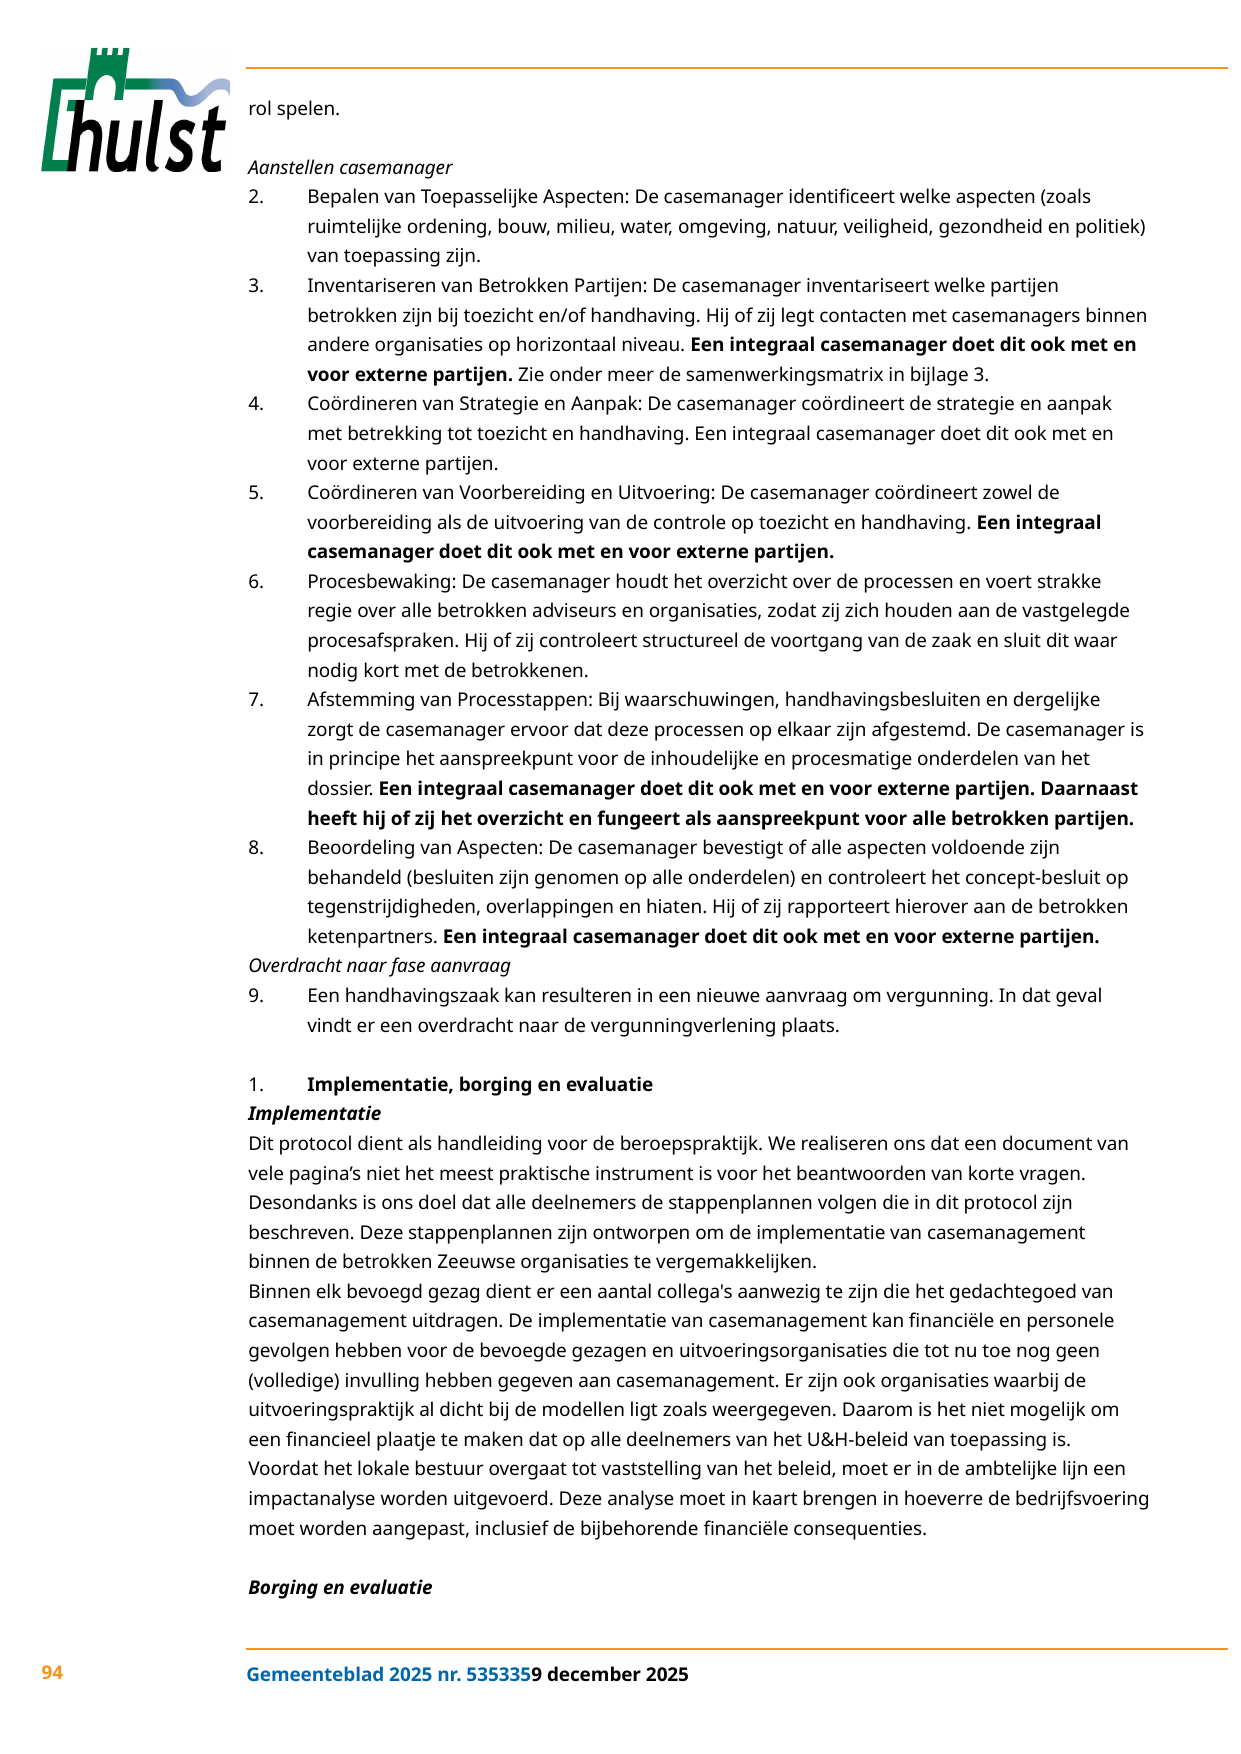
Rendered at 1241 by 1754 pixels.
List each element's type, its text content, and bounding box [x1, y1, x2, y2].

list Coördineren van Voorbereiding en Uitvoering: De casemanager coördineert zowel de voorbereiding als de uitvoering van de controle op toezicht en handhaving. Een integraal casemanager doet dit ook met en voor externe partijen. [248, 479, 1152, 564]
list Beoordeling van Aspecten: De casemanager bevestigt of alle aspecten voldoende zijn behandeld (besluiten zijn genomen op alle onderdelen) en controleert het concept-besluit op tegenstrijdigheden, overlappingen en hiaten. Hij of zij rapporteert hierover aan de betrokken ketenpartners. Een integraal casemanager doet dit ook met en voor externe partijen. [248, 834, 1152, 949]
text Overdracht naar fase aanvraag [248, 953, 1152, 978]
text Voordat het lokale bestuur overgaat tot vaststelling van het beleid, moet er in de ambtelijke lijn een impactanalyse worden uitgevoerd. Deze analyse moet in kaart brengen in hoeverre de bedrijfsvoering moet worden aangepast, inclusief de bijbehorende financiële consequenties. [248, 1456, 1152, 1541]
list Afstemming van Processtappen: Bij waarschuwingen, handhavingsbesluiten en dergelijke zorgt de casemanager ervoor dat deze processen op elkaar zijn afgestemd. De casemanager is in principe het aanspreekpunt voor de inhoudelijke en procesmatige onderdelen van het dossier. Een integraal casemanager doet dit ook met en voor externe partijen. Daarnaast heeft hij of zij het overzicht en fungeert als aanspreekpunt voor alle betrokken partijen. [248, 686, 1152, 831]
list Bepalen van Toepasselijke Aspecten: De casemanager identificeert welke aspecten (zoals ruimtelijke ordening, bouw, milieu, water, omgeving, natuur, veiligheid, gezondheid en politiek) van toepassing zijn. [248, 183, 1152, 268]
text Implementatie [248, 1101, 1152, 1126]
list Inventariseren van Betrokken Partijen: De casemanager inventariseert welke partijen betrokken zijn bij toezicht en/of handhaving. Hij of zij legt contacten met casemanagers binnen andere organisaties op horizontaal niveau. Een integraal casemanager doet dit ook met en voor externe partijen. Zie onder meer de samenwerkingsmatrix in bijlage 3. [248, 272, 1152, 387]
text rol spelen. [248, 95, 1152, 121]
list Implementatie, borging en evaluatie [248, 1071, 1152, 1097]
picture [41, 47, 231, 172]
text Binnen elk bevoegd gezag dient er een aantal collega's aanwezig te zijn die het gedachtegoed van casemanagement uitdragen. De implementatie van casemanagement kan financiële en personele gevolgen hebben voor de bevoegde gezagen en uitvoeringsorganisaties die tot nu toe nog geen (volledige) invulling hebben gegeven aan casemanagement. Er zijn ook organisaties waarbij de uitvoeringspraktijk al dicht bij de modellen ligt zoals weergegeven. Daarom is het niet mogelijk om een financieel plaatje te maken dat op alle deelnemers van het U&H-beleid van toepassing is. [248, 1278, 1152, 1452]
list Coördineren van Strategie en Aanpak: De casemanager coördineert de strategie en aanpak met betrekking tot toezicht en handhaving. Een integraal casemanager doet dit ook met en voor externe partijen. [248, 391, 1152, 476]
text Dit protocol dient als handleiding voor de beroepspraktijk. We realiseren ons dat een document van vele pagina’s niet het meest praktische instrument is voor het beantwoorden van korte vragen. Desondanks is ons doel dat alle deelnemers de stappenplannen volgen die in dit protocol zijn beschreven. Deze stappenplannen zijn ontworpen om de implementatie van casemanagement binnen de betrokken Zeeuwse organisaties te vergemakkelijken. [248, 1130, 1152, 1274]
list Procesbewaking: De casemanager houdt het overzicht over de processen en voert strakke regie over alle betrokken adviseurs en organisaties, zodat zij zich houden aan de vastgelegde procesafspraken. Hij of zij controleert structureel de voortgang van de zaak en sluit dit waar nodig kort met de betrokkenen. [248, 568, 1152, 683]
list Een handhavingszaak kan resulteren in een nieuwe aanvraag om vergunning. In dat geval vindt er een overdracht naar de vergunningverlening plaats. [248, 982, 1152, 1038]
text Borging en evaluatie [248, 1574, 1152, 1600]
text Aanstellen casemanager [248, 154, 1152, 180]
